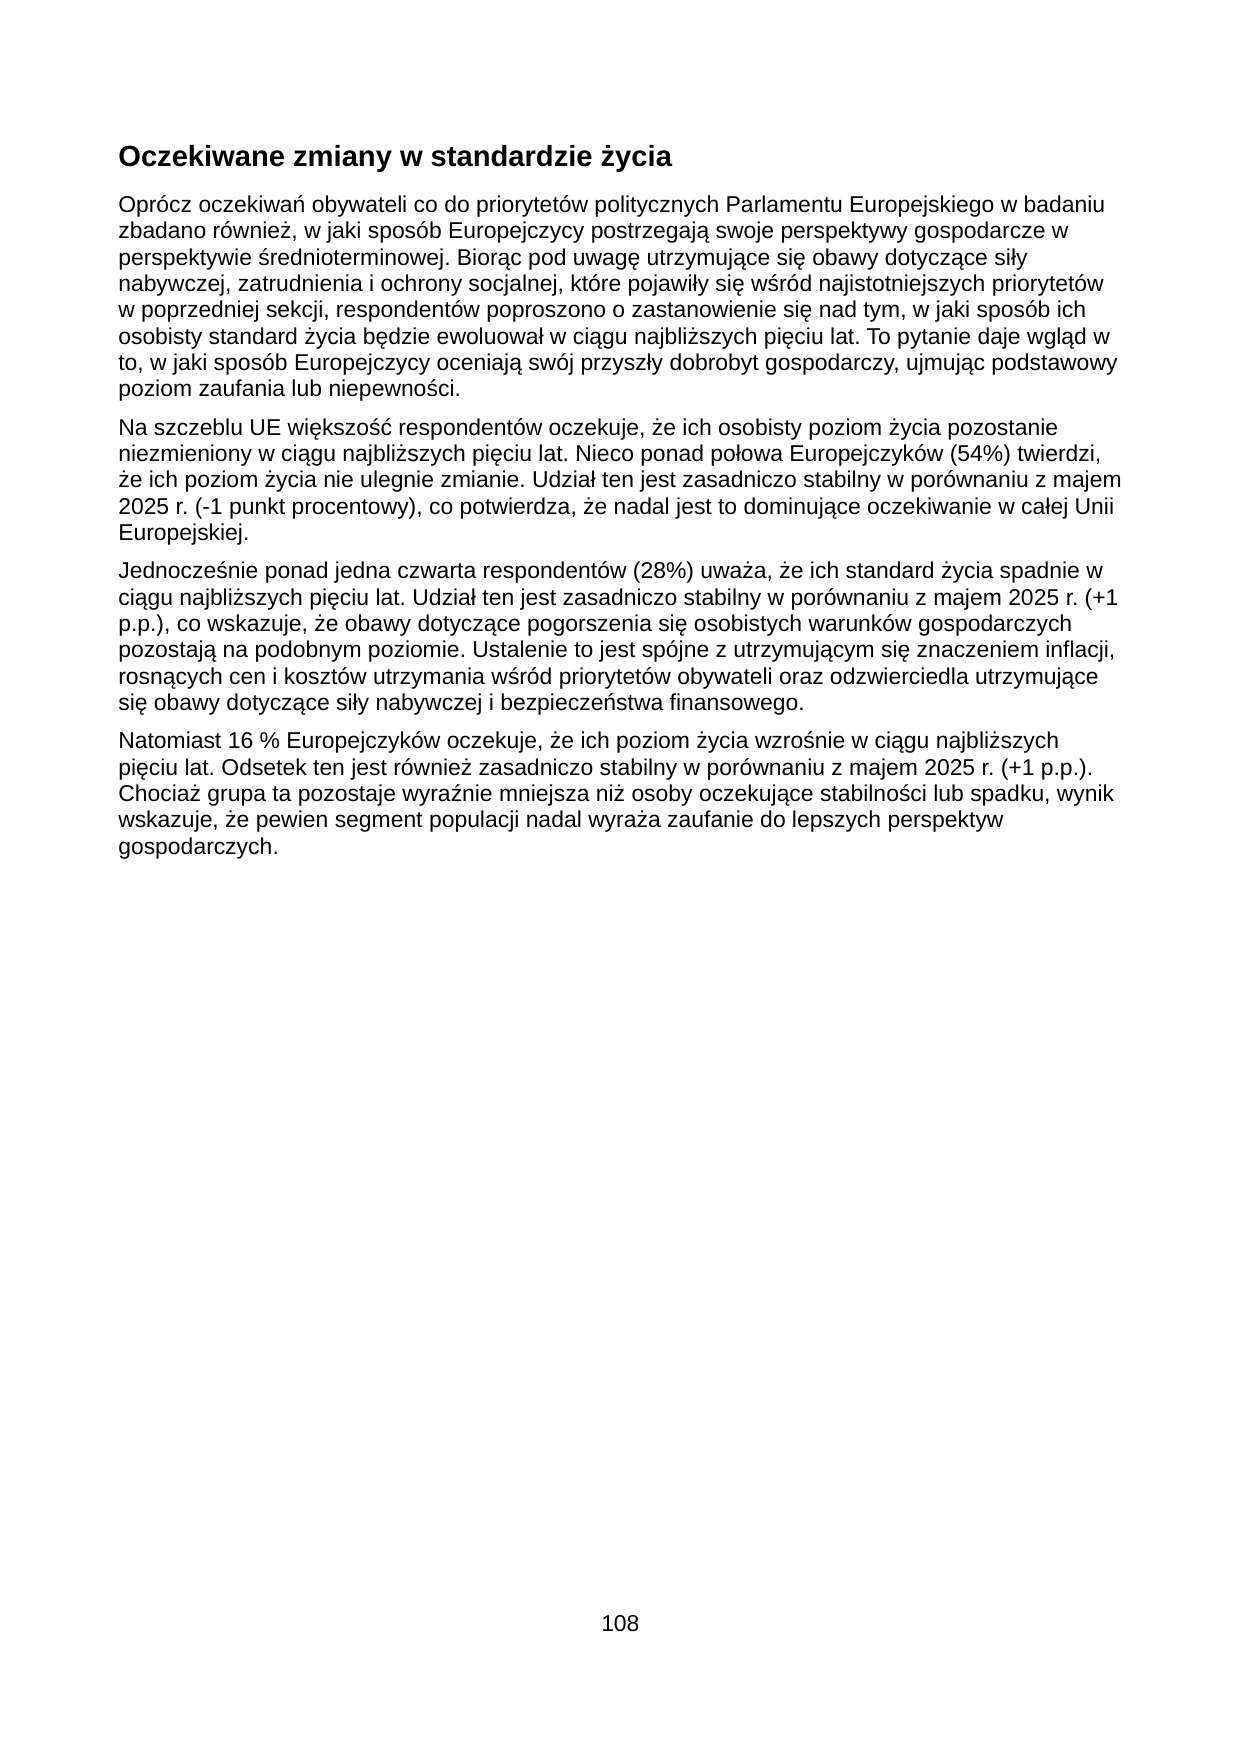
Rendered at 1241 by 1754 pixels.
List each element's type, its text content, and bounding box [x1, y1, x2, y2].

text Na szczeblu UE większość respondentów oczekuje, że ich osobisty poziom życia pozostanie niezmieniony w ciągu najbliższych pięciu lat. Nieco ponad połowa Europejczyków (54%) twierdzi, że ich poziom życia nie ulegnie zmianie. Udział ten jest zasadniczo stabilny w porównaniu z majem 2025 r. (-1 punkt procentowy), co potwierdza, że nadal jest to dominujące oczekiwanie w całej Unii Europejskiej. [118, 414, 1122, 545]
text Natomiast 16 % Europejczyków oczekuje, że ich poziom życia wzrośnie w ciągu najbliższych pięciu lat. Odsetek ten jest również zasadniczo stabilny w porównaniu z majem 2025 r. (+1 p.p.). Chociaż grupa ta pozostaje wyraźnie mniejsza niż osoby oczekujące stabilności lub spadku, wynik wskazuje, że pewien segment populacji nadal wyraża zaufanie do lepszych perspektyw gospodarczych. [118, 727, 1122, 859]
text Oprócz oczekiwań obywateli co do priorytetów politycznych Parlamentu Europejskiego w badaniu zbadano również, w jaki sposób Europejczycy postrzegają swoje perspektywy gospodarcze w perspektywie średnioterminowej. Biorąc pod uwagę utrzymujące się obawy dotyczące siły nabywczej, zatrudnienia i ochrony socjalnej, które pojawiły się wśród najistotniejszych priorytetów w poprzedniej sekcji, respondentów poproszono o zastanowienie się nad tym, w jaki sposób ich osobisty standard życia będzie ewoluował w ciągu najbliższych pięciu lat. To pytanie daje wgląd w to, w jaki sposób Europejczycy oceniają swój przyszły dobrobyt gospodarczy, ujmując podstawowy poziom zaufania lub niepewności. [118, 191, 1122, 402]
text Jednocześnie ponad jedna czwarta respondentów (28%) uważa, że ich standard życia spadnie w ciągu najbliższych pięciu lat. Udział ten jest zasadniczo stabilny w porównaniu z majem 2025 r. (+1 p.p.), co wskazuje, że obawy dotyczące pogorszenia się osobistych warunków gospodarczych pozostają na podobnym poziomie. Ustalenie to jest spójne z utrzymującym się znaczeniem inflacji, rosnących cen i kosztów utrzymania wśród priorytetów obywateli oraz odzwierciedla utrzymujące się obawy dotyczące siły nabywczej i bezpieczeństwa finansowego. [118, 557, 1122, 715]
subtitle Oczekiwane zmiany w standardzie życia [118, 139, 1122, 172]
